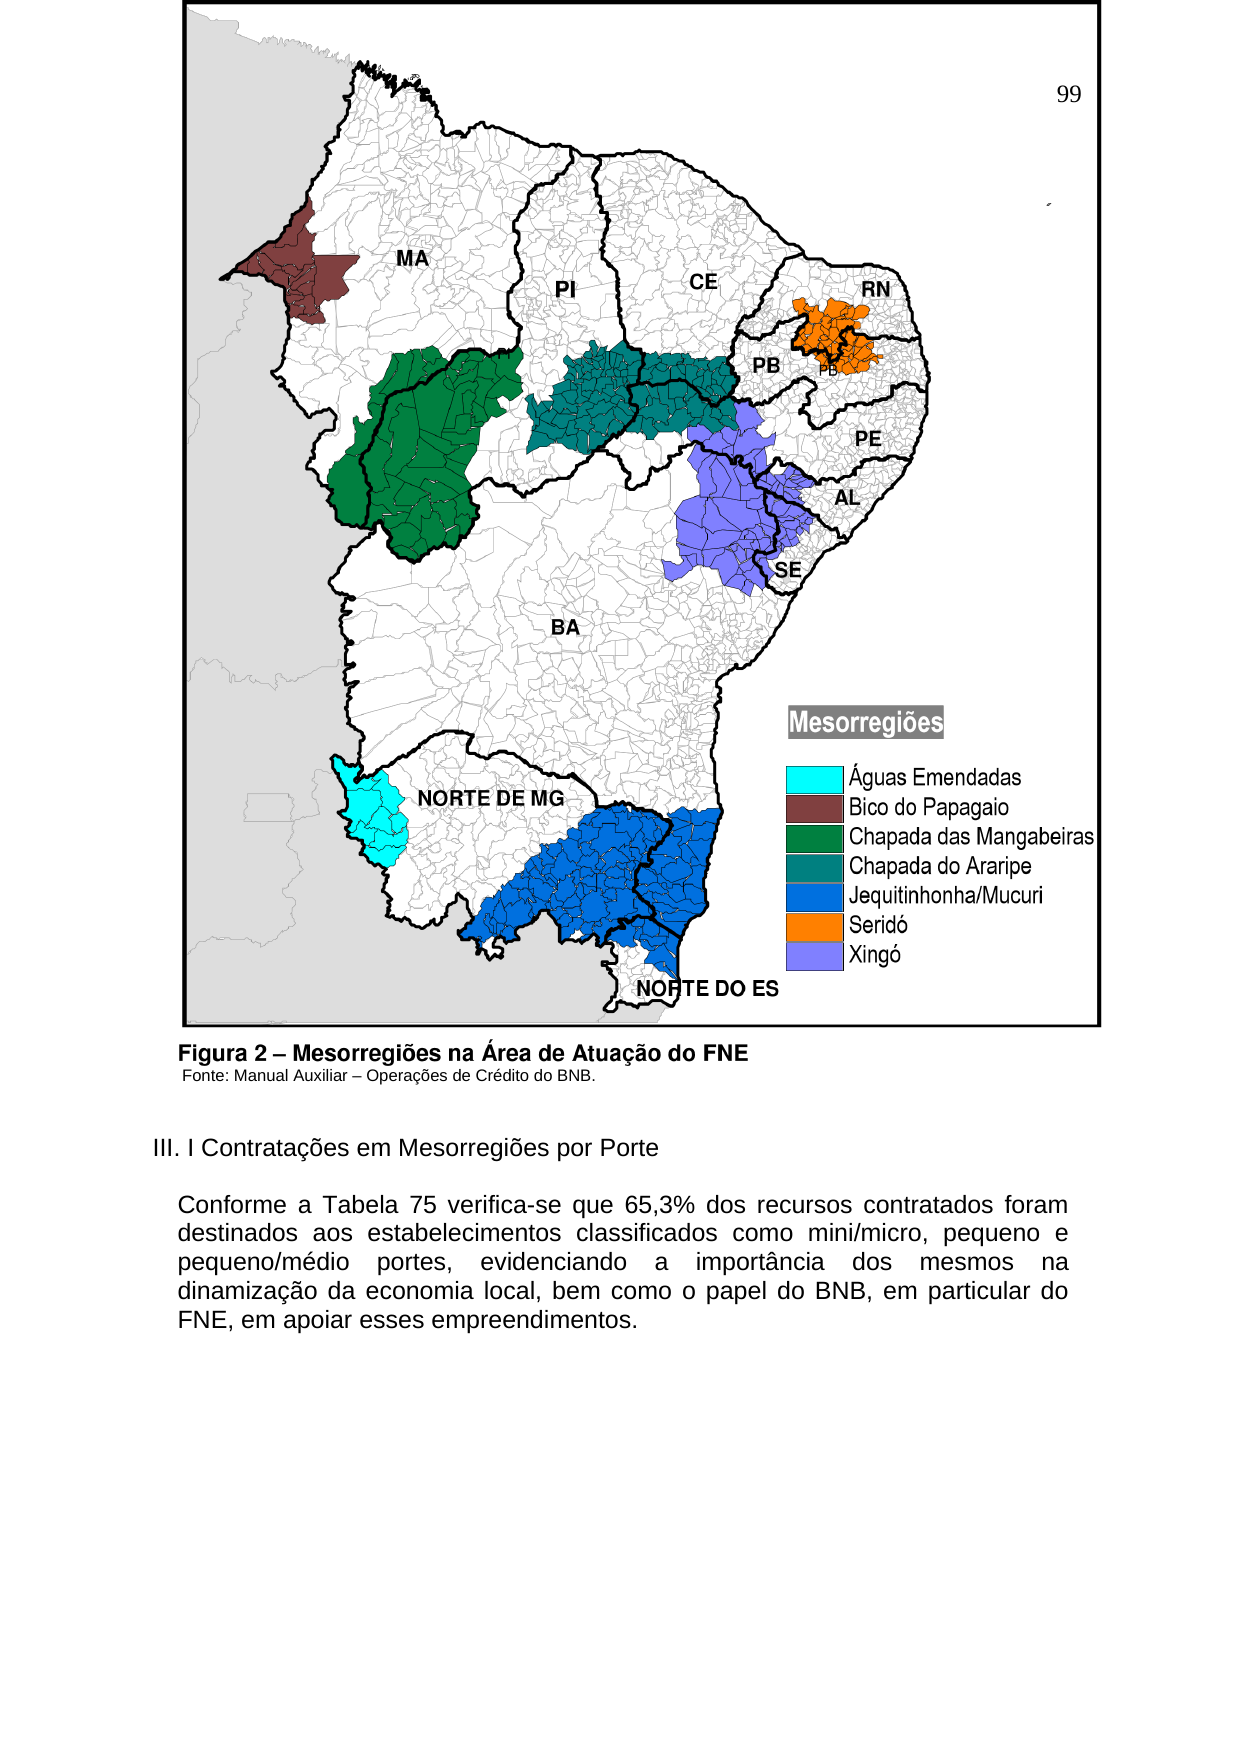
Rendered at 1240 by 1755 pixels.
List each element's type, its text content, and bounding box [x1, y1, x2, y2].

text Fonte: Manual Auxiliar – Operações de Crédito do BNB. [177, 147, 1089, 1085]
text Conforme a Tabela 75 verifica-se que 65,3% dos recursos contratados foram destinados aos estabelecimentos classificados como mini/micro, pequeno e pequeno/médio portes, evidenciando a importância dos mesmos na dinamização da economia local, bem como o papel do BNB, em particular do FNE, em apoiar esses empreendimentos. [177, 1189, 1070, 1333]
text III. I Contratações em Mesorregiões por Porte [152, 1133, 1088, 1162]
